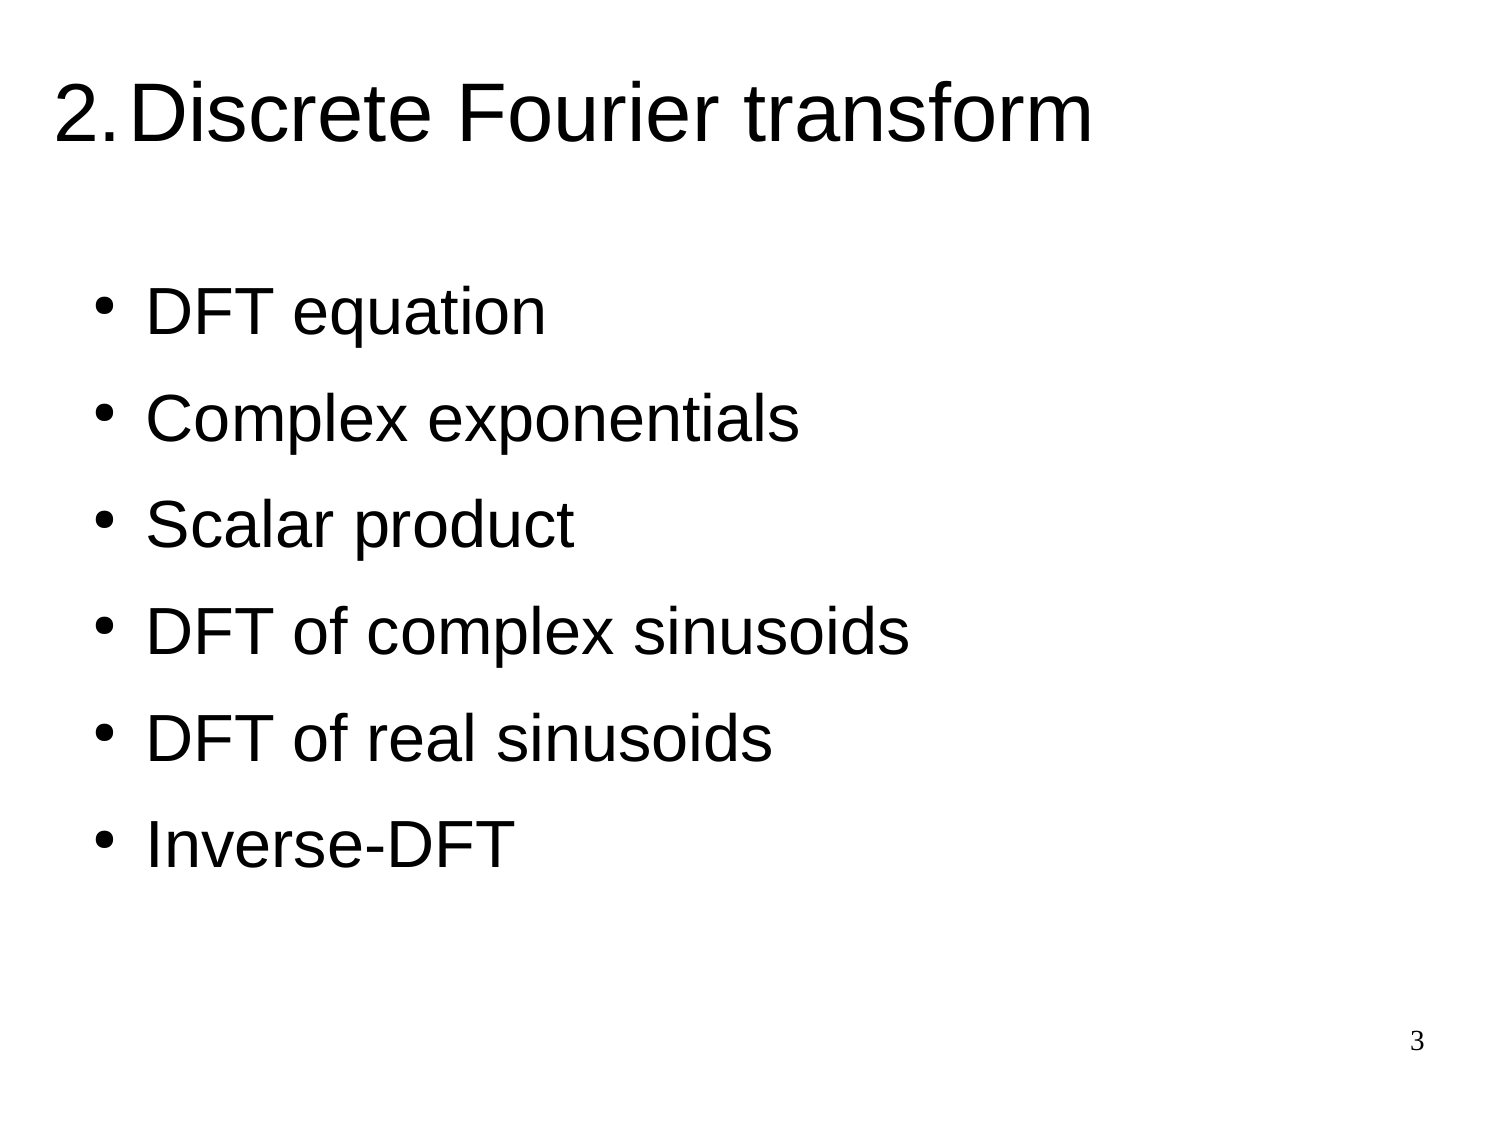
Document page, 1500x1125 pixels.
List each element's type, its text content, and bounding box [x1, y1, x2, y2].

list DFT equation Complex exponentials Scalar product DFT of complex sinusoids DFT of real sinusoids Inverse-DFT [75, 263, 1425, 1006]
title 2. Discrete Fourier transform [53, 18, 1403, 207]
